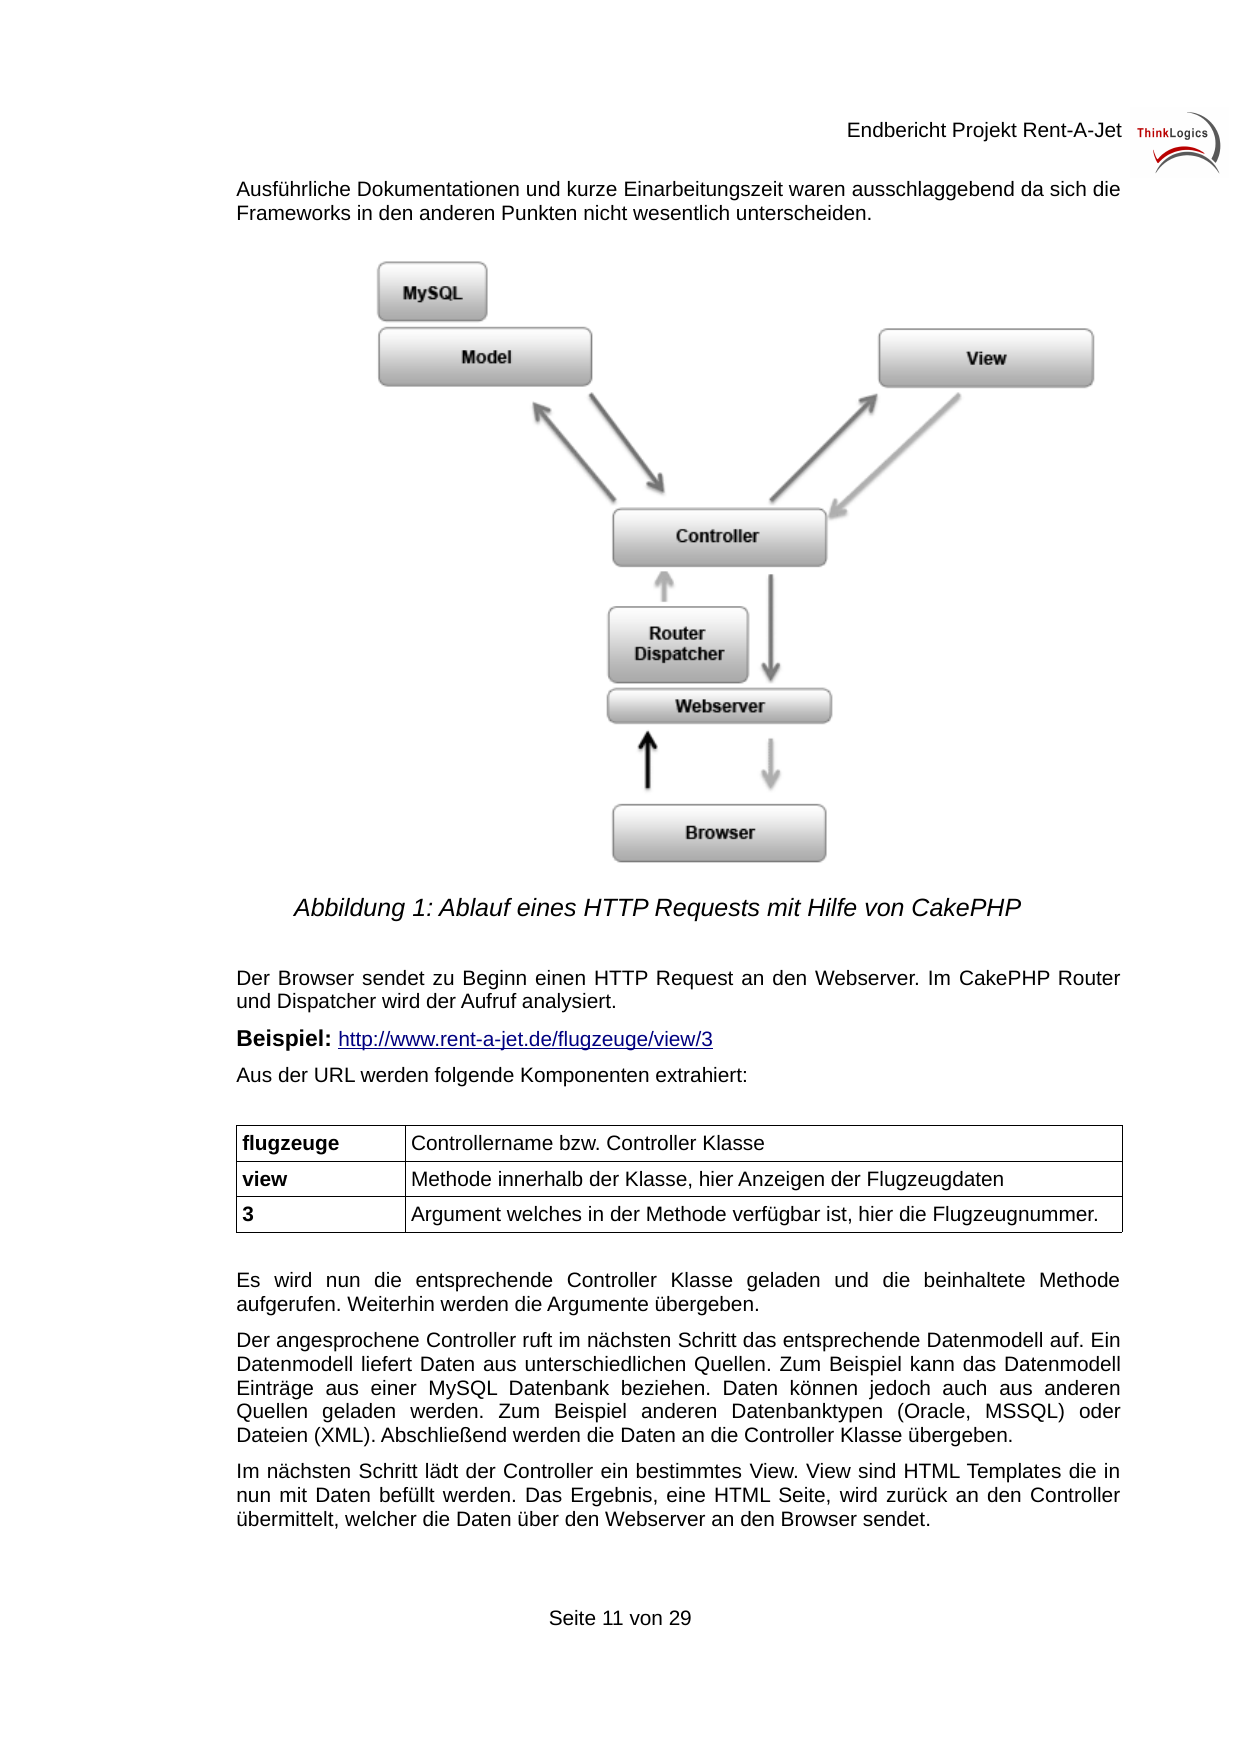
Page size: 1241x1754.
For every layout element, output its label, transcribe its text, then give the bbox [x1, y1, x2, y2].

table_cell Argument welches in der Methode verfügbar ist, hier die Flugzeugnummer. [406, 1197, 1122, 1232]
text Der Browser sendet zu Beginn einen HTTP Request an den Webserver. Im CakePHP Router und Dispatcher wird der Aufruf analysiert. [236, 965, 1122, 1013]
text Es wird nun die entsprechende Controller Klasse geladen und die beinhaltete Methode aufgerufen. Weiterhin werden die Argumente übergeben. [236, 1268, 1122, 1316]
table_header Controllername bzw. Controller Klasse [406, 1126, 1122, 1161]
text Beispiel: http://www.rent-a-jet.de/flugzeuge/view/3 [236, 1025, 1122, 1051]
text Ausführliche Dokumentationen und kurze Einarbeitungszeit waren ausschlaggebend da sich die Frameworks in den anderen Punkten nicht wesentlich unterscheiden. [236, 177, 1122, 225]
text Aus der URL werden folgende Komponenten extrahiert: [236, 1063, 1122, 1087]
table_header flugzeuge [237, 1126, 405, 1161]
picture [351, 237, 1122, 893]
table_cell Methode innerhalb der Klasse, hier Anzeigen der Flugzeugdaten [406, 1162, 1122, 1196]
table_cell 3 [237, 1197, 405, 1232]
text Der angesprochene Controller ruft im nächsten Schritt das entsprechende Datenmodell auf. Ein Datenmodell liefert Daten aus unterschiedlichen Quellen. Zum Beispiel kann das Datenmodell Einträge aus einer MySQL Datenbank beziehen. Daten können jedoch auch aus anderen Quellen geladen werden. Zum Beispiel anderen Datenbanktypen (Oracle, MSSQL) oder Dateien (XML). Abschließend werden die Daten an die Controller Klasse übergeben. [236, 1327, 1122, 1447]
picture [1130, 107, 1230, 178]
text Abbildung 1: Ablauf eines HTTP Requests mit Hilfe von CakePHP [294, 893, 1122, 921]
text Im nächsten Schritt lädt der Controller ein bestimmtes View. View sind HTML Templates die in nun mit Daten befüllt werden. Das Ergebnis, eine HTML Seite, wird zurück an den Controller übermittelt, welcher die Daten über den Webserver an den Browser sendet. [236, 1459, 1122, 1531]
table_cell view [237, 1162, 405, 1196]
